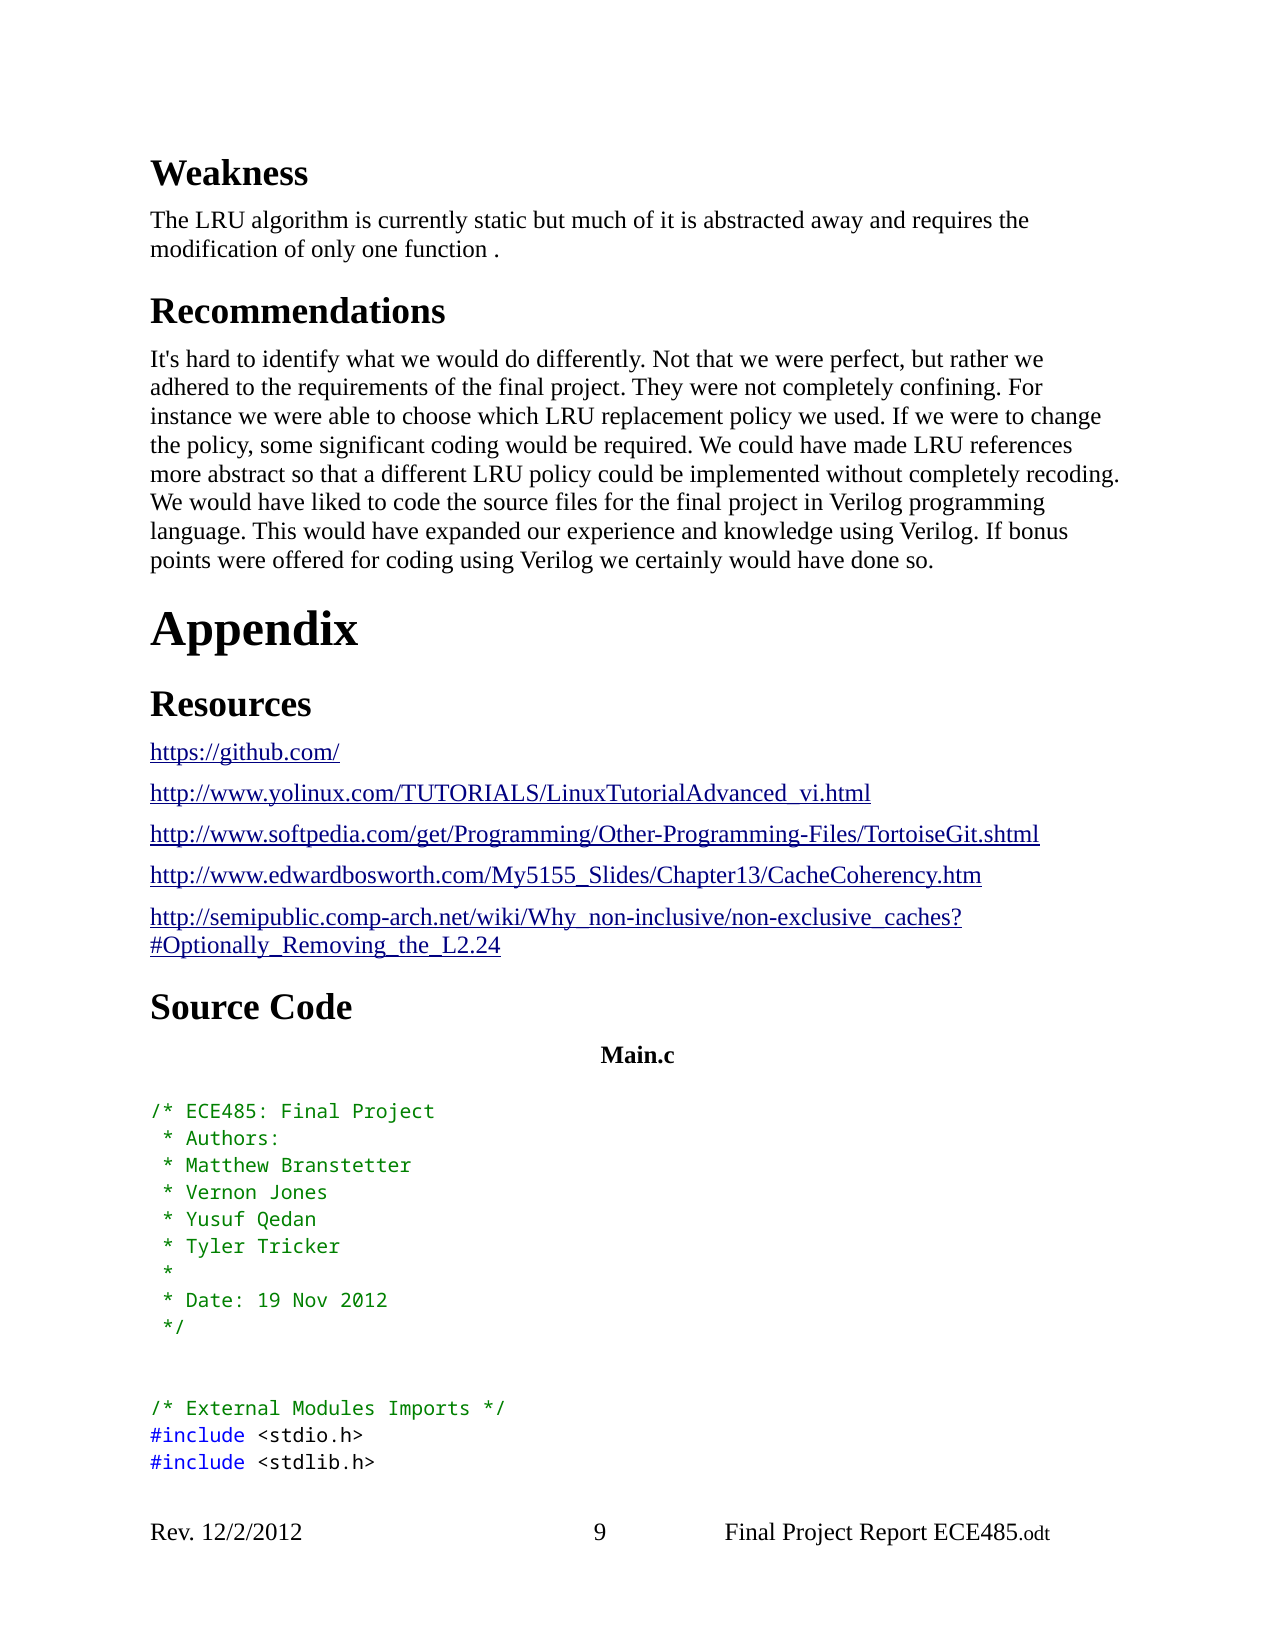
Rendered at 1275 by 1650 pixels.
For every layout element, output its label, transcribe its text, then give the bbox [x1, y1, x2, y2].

text Main.c [150, 1040, 1125, 1069]
text * Tyler Tricker [150, 1232, 1125, 1259]
subtitle Weakness [150, 150, 1125, 193]
text http://www.edwardbosworth.com/My5155_Slides/Chapter13/CacheCoherency.htm [150, 861, 1125, 889]
text * Authors: [150, 1124, 1125, 1151]
text * Date: 19 Nov 2012 [150, 1286, 1125, 1313]
subtitle Source Code [150, 984, 1125, 1027]
text http://www.softpedia.com/get/Programming/Other-Programming-Files/TortoiseGit.shtml [150, 819, 1125, 848]
text * Vernon Jones [150, 1178, 1125, 1205]
text #include <stdio.h> [150, 1421, 1125, 1448]
text * Matthew Branstetter [150, 1151, 1125, 1178]
subtitle Recommendations [150, 288, 1125, 331]
text #include <stdlib.h> [150, 1448, 1125, 1475]
text https://github.com/ [150, 737, 1125, 766]
subtitle Resources [150, 681, 1125, 724]
text It's hard to identify what we would do differently. Not that we were perfect, but rather we adhered to the requirements of the final project. They were not completely confining. For instance we were able to choose which LRU replacement policy we used. If we were to change the policy, some significant coding would be required. We could have made LRU references more abstract so that a different LRU policy could be implemented without completely recoding. We would have liked to code the source files for the final project in Verilog programming language. This would have expanded our experience and knowledge using Verilog. If bonus points were offered for coding using Verilog we certainly would have done so. [150, 344, 1125, 574]
subtitle Appendix [150, 599, 1125, 656]
text /* ECE485: Final Project [150, 1097, 1125, 1124]
text The LRU algorithm is currently static but much of it is abstracted away and requires the modification of only one function . [150, 206, 1125, 263]
text /* External Modules Imports */ [150, 1394, 1125, 1421]
text * Yusuf Qedan [150, 1205, 1125, 1232]
text * [150, 1259, 1125, 1286]
text http://semipublic.comp-arch.net/wiki/Why_non-inclusive/non-exclusive_caches?#Optionally_Removing_the_L2.24 [150, 902, 1125, 959]
text */ [150, 1313, 1125, 1340]
text http://www.yolinux.com/TUTORIALS/LinuxTutorialAdvanced_vi.html [150, 778, 1125, 807]
